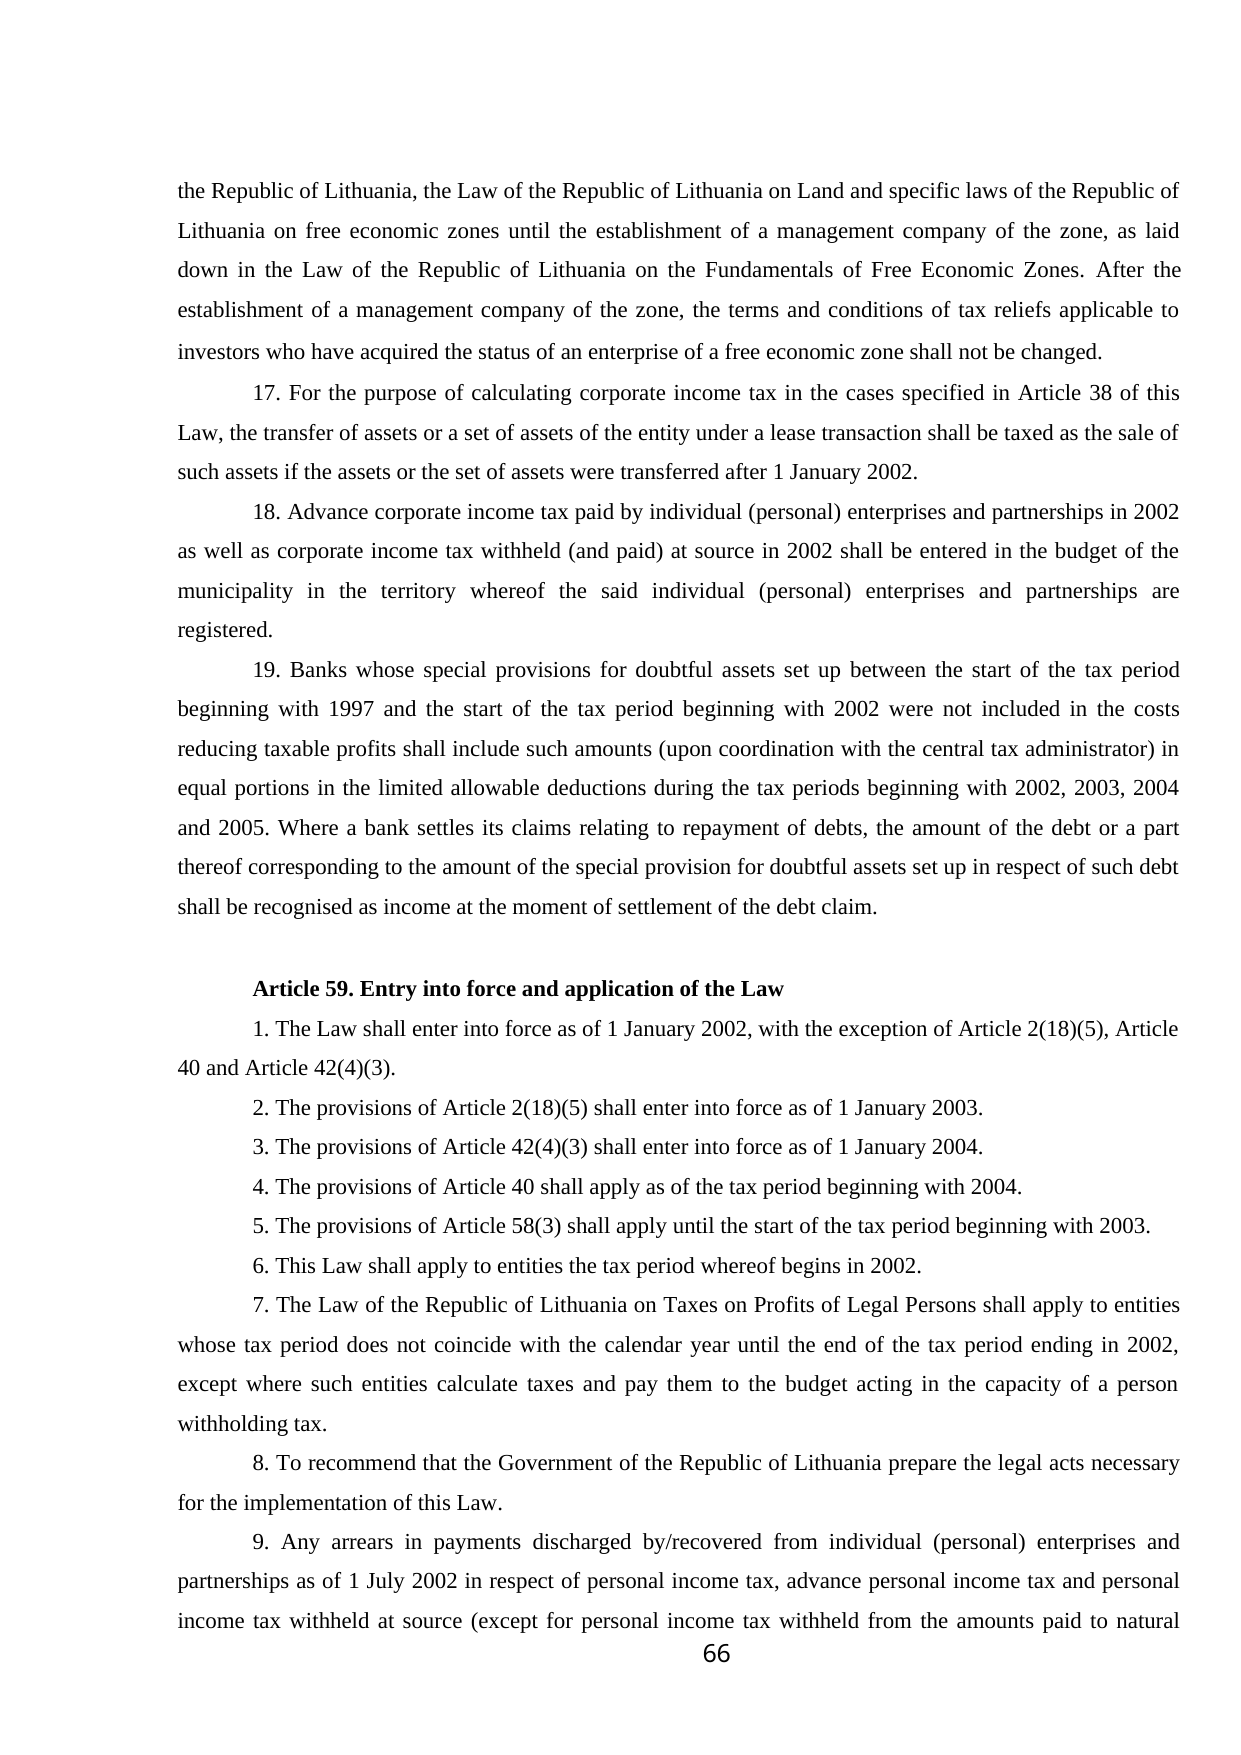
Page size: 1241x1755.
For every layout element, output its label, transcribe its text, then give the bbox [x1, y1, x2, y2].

text 1. The Law shall enter into force as of 1 January 2002, with the exception of Article 2(18)(5), Article 40 and Article 42(4)(3). [177, 1015, 1181, 1081]
text 18. Advance corporate income tax paid by individual (personal) enterprises and partnerships in 2002 as well as corporate income tax withheld (and paid) at source in 2002 shall be entered in the budget of the municipality in the territory whereof the said individual (personal) enterprises and partnerships are registered. [177, 498, 1181, 643]
text 8. To recommend that the Government of the Republic of Lithuania prepare the legal acts necessary for the implementation of this Law. [177, 1449, 1181, 1515]
text 9. Any arrears in payments discharged by/recovered from individual (personal) enterprises and partnerships as of 1 July 2002 in respect of personal income tax, advance personal income tax and personal income tax withheld at source (except for personal income tax withheld from the amounts paid to natural [177, 1528, 1181, 1633]
text 3. The provisions of Article 42(4)(3) shall enter into force as of 1 January 2004. [177, 1133, 1181, 1159]
text 17. For the purpose of calculating corporate income tax in the cases specified in Article 38 of this Law, the transfer of assets or a set of assets of the entity under a lease transaction shall be taxed as the sale of such assets if the assets or the set of assets were transferred after 1 January 2002. [177, 379, 1181, 485]
text 19. Banks whose special provisions for doubtful assets set up between the start of the tax period beginning with 1997 and the start of the tax period beginning with 2002 were not included in the costs reducing taxable profits shall include such amounts (upon coordination with the central tax administrator) in equal portions in the limited allowable deductions during the tax periods beginning with 2002, 2003, 2004 and 2005. Where a bank settles its claims relating to repayment of debts, the amount of the debt or a part thereof corresponding to the amount of the special provision for doubtful assets set up in respect of such debt shall be recognised as income at the moment of settlement of the debt claim. [177, 656, 1181, 919]
text 2. The provisions of Article 2(18)(5) shall enter into force as of 1 January 2003. [177, 1094, 1181, 1120]
text 4. The provisions of Article 40 shall apply as of the tax period beginning with 2004. [177, 1173, 1181, 1199]
text 7. The Law of the Republic of Lithuania on Taxes on Profits of Legal Persons shall apply to entities whose tax period does not coincide with the calendar year until the end of the tax period ending in 2002, except where such entities calculate taxes and pay them to the budget acting in the capacity of a person withholding tax. [177, 1291, 1181, 1436]
text 6. This Law shall apply to entities the tax period whereof begins in 2002. [177, 1252, 1181, 1278]
text 5. The provisions of Article 58(3) shall apply until the start of the tax period beginning with 2003. [177, 1212, 1181, 1238]
text the Republic of Lithuania, the Law of the Republic of Lithuania on Land and specific laws of the Republic of Lithuania on free economic zones until the establishment of a management company of the zone, as laid down in the Law of the Republic of Lithuania on the Fundamentals of Free Economic Zones. After the establishment of a management company of the zone, the terms and conditions of tax reliefs applicable to investors who have acquired the status of an enterprise of a free economic zone shall not be changed. [177, 177, 1181, 365]
text Article 59. Entry into force and application of the Law [177, 975, 1181, 1002]
